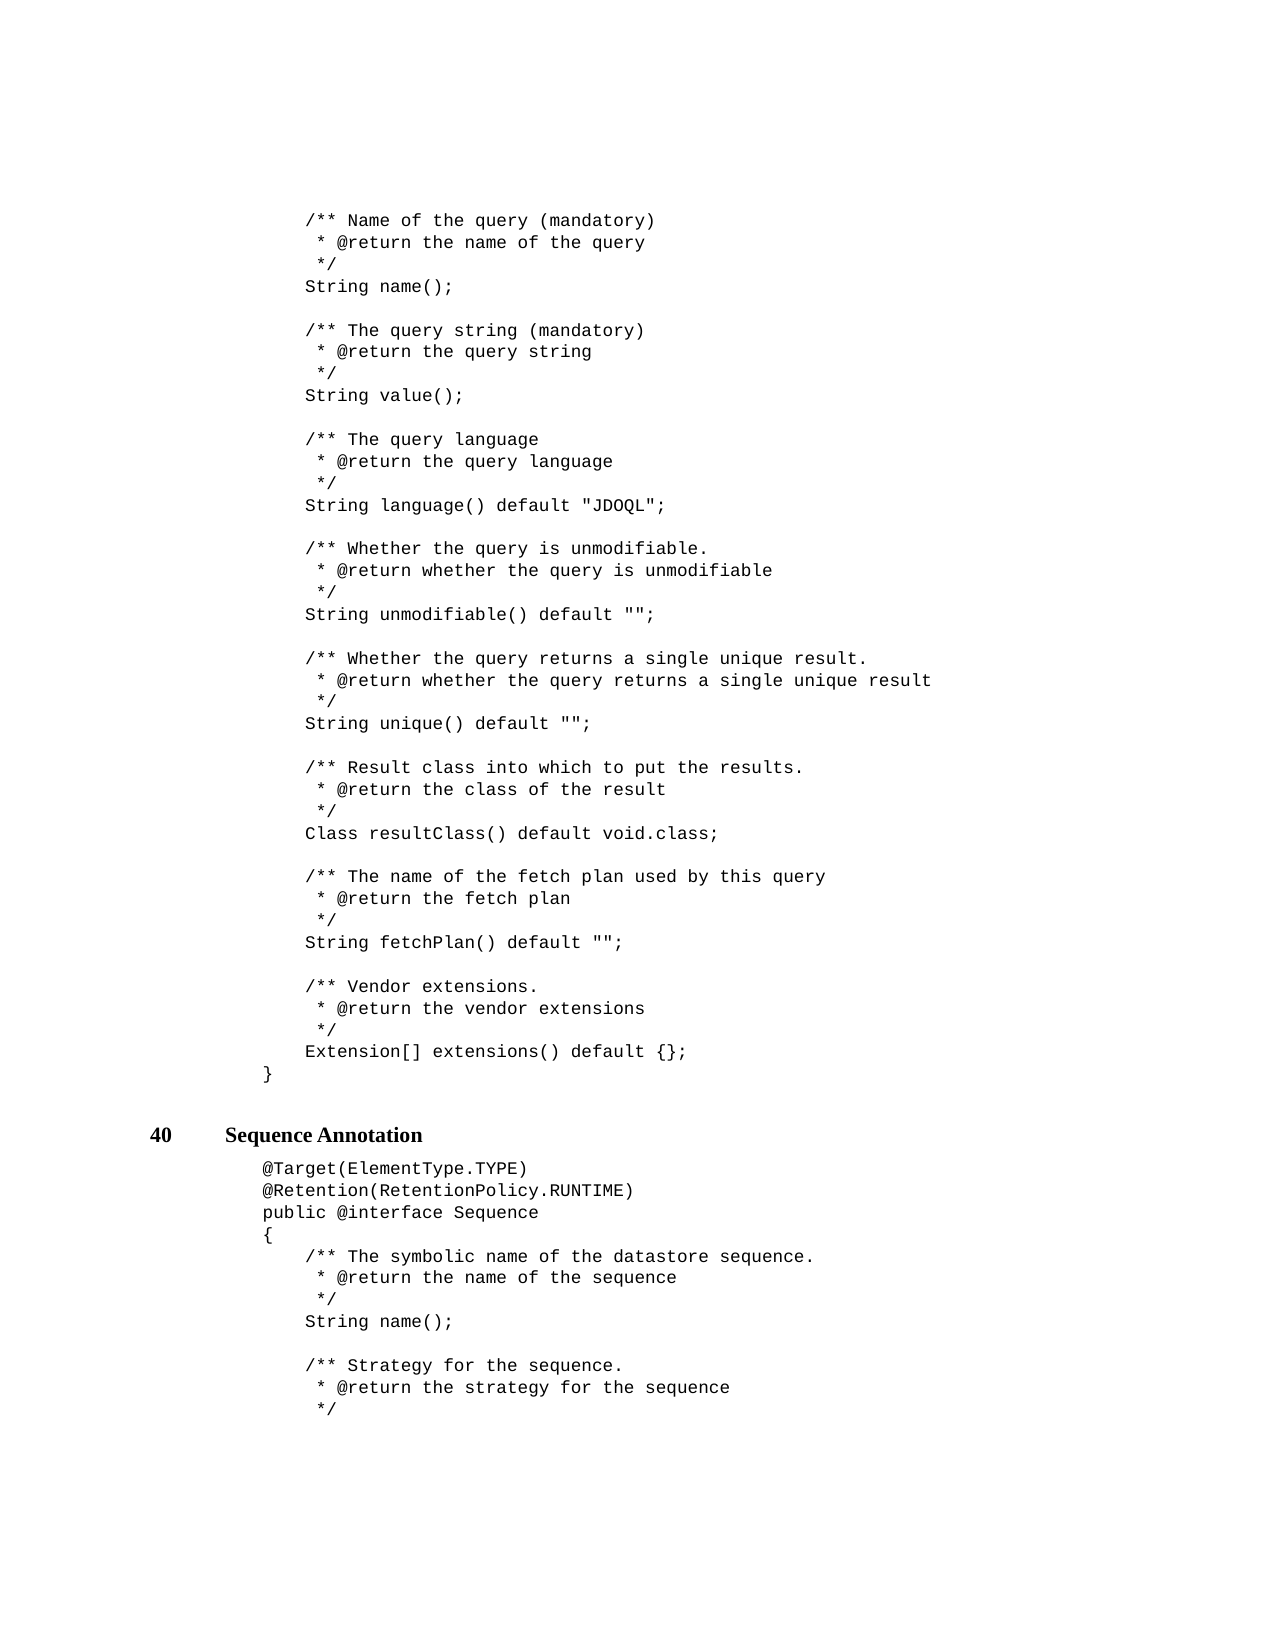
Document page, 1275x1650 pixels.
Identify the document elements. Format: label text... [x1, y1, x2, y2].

text * @return whether the query returns a single unique result [262, 669, 1125, 691]
text */ [262, 1289, 1125, 1311]
text /** Whether the query is unmodifiable. [262, 538, 1125, 560]
text String name(); [262, 1311, 1125, 1333]
text */ [262, 582, 1125, 604]
text */ [262, 1019, 1125, 1041]
text */ [262, 801, 1125, 822]
text * @return the fetch plan [262, 888, 1125, 910]
text */ [262, 254, 1125, 276]
text */ [262, 363, 1125, 385]
text * @return the query language [262, 451, 1125, 472]
text /** The symbolic name of the datastore sequence. [262, 1245, 1125, 1267]
text */ [262, 910, 1125, 932]
text String unique() default ""; [262, 713, 1125, 735]
text @Target(ElementType.TYPE) [262, 1158, 1125, 1180]
text /** Strategy for the sequence. [262, 1355, 1125, 1377]
text * @return whether the query is unmodifiable [262, 560, 1125, 582]
text * @return the name of the query [262, 232, 1125, 254]
text Extension[] extensions() default {}; [262, 1041, 1125, 1063]
text /** The name of the fetch plan used by this query [262, 866, 1125, 888]
text Class resultClass() default void.class; [262, 822, 1125, 844]
text /** Result class into which to put the results. [262, 757, 1125, 779]
text /** Name of the query (mandatory) [262, 210, 1125, 232]
text @Retention(RetentionPolicy.RUNTIME) [262, 1180, 1125, 1202]
text * @return the class of the result [262, 779, 1125, 801]
subtitle Sequence Annotation [150, 1121, 1125, 1147]
text /** The query string (mandatory) [262, 319, 1125, 341]
text * @return the strategy for the sequence [262, 1377, 1125, 1398]
text */ [262, 691, 1125, 713]
text */ [262, 472, 1125, 494]
text public @interface Sequence [262, 1202, 1125, 1223]
text { [262, 1223, 1125, 1245]
text /** Whether the query returns a single unique result. [262, 647, 1125, 669]
text */ [262, 1398, 1125, 1420]
text String unmodifiable() default ""; [262, 604, 1125, 626]
text /** The query language [262, 429, 1125, 451]
text String language() default "JDOQL"; [262, 494, 1125, 516]
text /** Vendor extensions. [262, 976, 1125, 997]
text * @return the query string [262, 341, 1125, 363]
text * @return the vendor extensions [262, 997, 1125, 1019]
text * @return the name of the sequence [262, 1267, 1125, 1289]
text String fetchPlan() default ""; [262, 932, 1125, 954]
text String name(); [262, 276, 1125, 297]
text } [262, 1063, 1125, 1085]
text String value(); [262, 385, 1125, 407]
